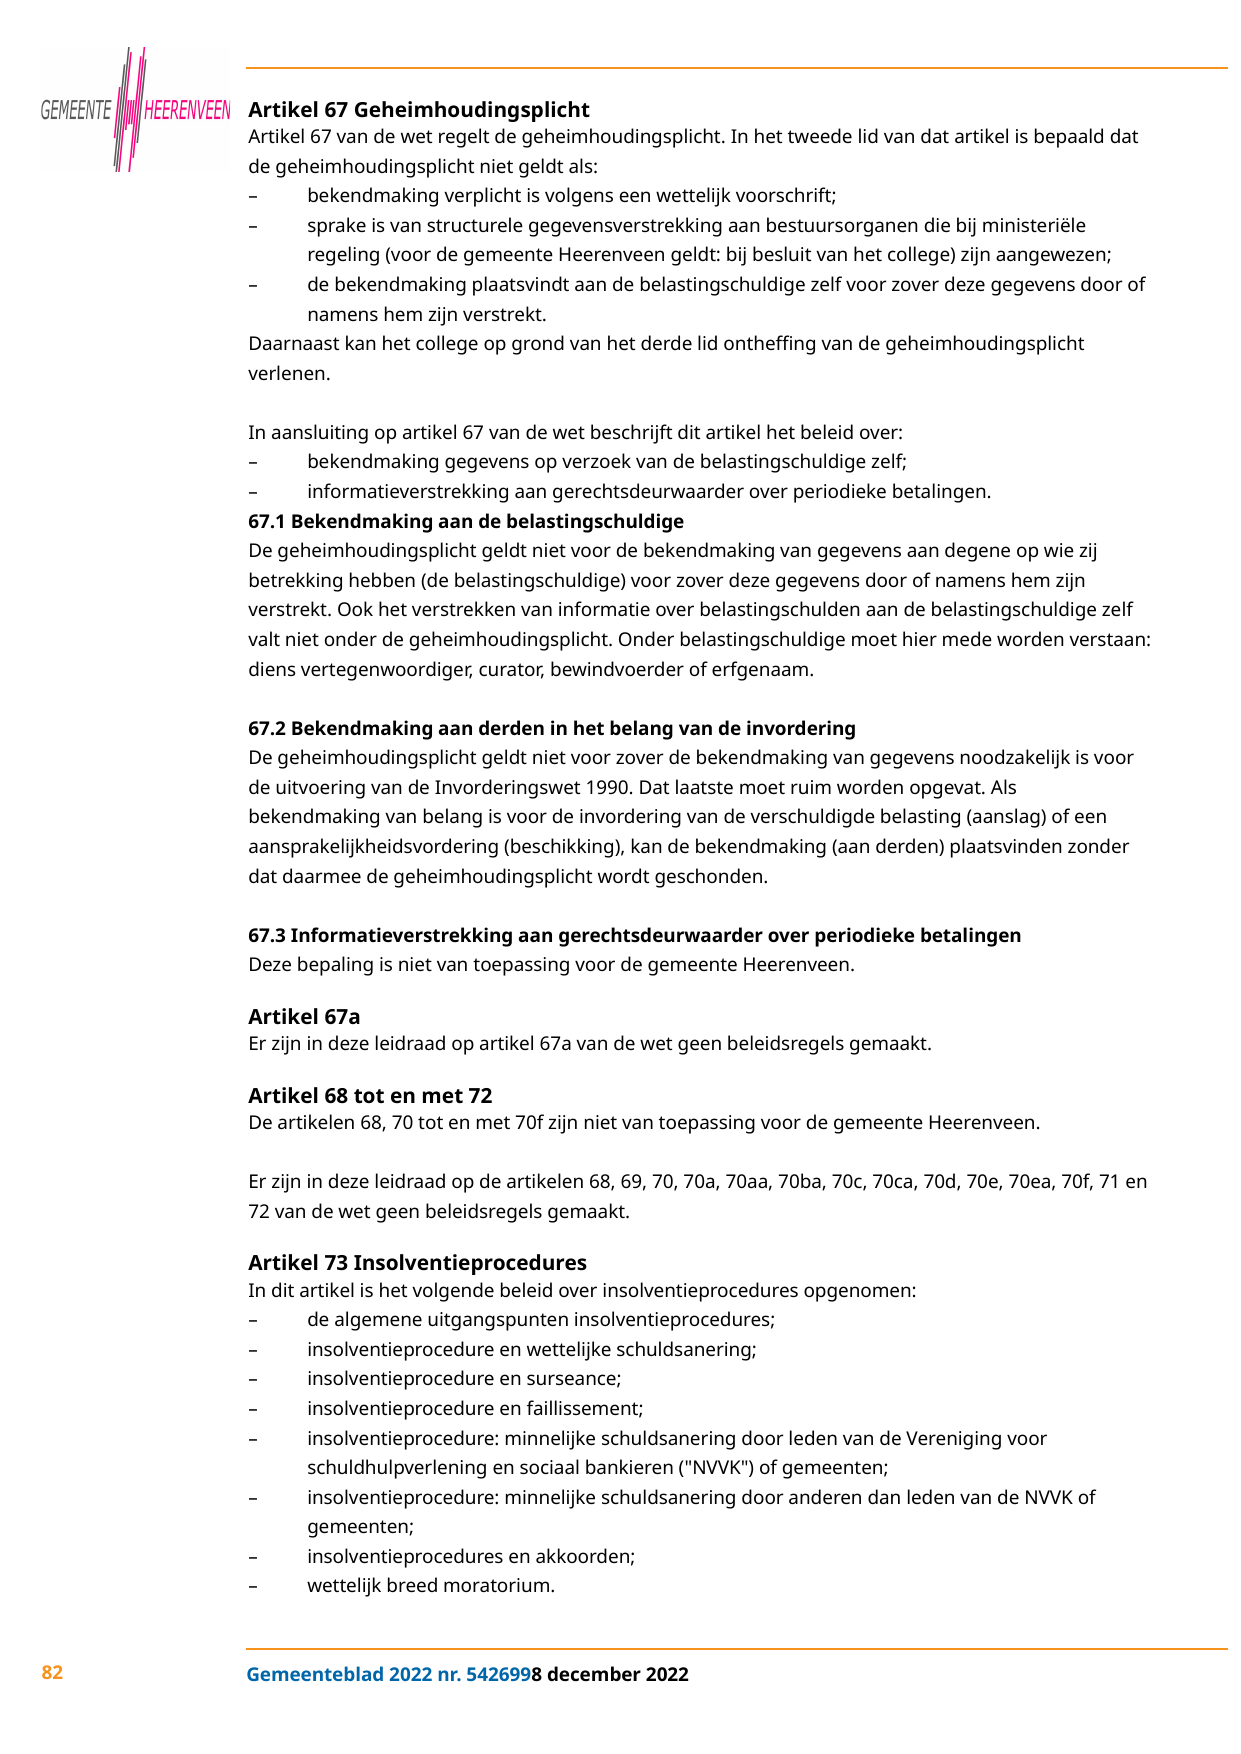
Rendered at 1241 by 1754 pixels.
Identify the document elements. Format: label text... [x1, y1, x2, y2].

text Artikel 73 Insolventieprocedures [248, 1248, 1152, 1277]
text Deze bepaling is niet van toepassing voor de gemeente Heerenveen. [248, 952, 1152, 977]
text Er zijn in deze leidraad op de artikelen 68, 69, 70, 70a, 70aa, 70ba, 70c, 70ca, 70d, 70e, 70ea, 70f, 71 en 72 van de wet geen beleidsregels gemaakt. [248, 1168, 1152, 1224]
list informatieverstrekking aan gerechtsdeurwaarder over periodieke betalingen. [248, 478, 1152, 504]
text De geheimhoudingsplicht geldt niet voor de bekendmaking van gegevens aan degene op wie zij betrekking hebben (de belastingschuldige) voor zover deze gegevens door of namens hem zijn verstrekt. Ook het verstrekken van informatie over belastingschulden aan de belastingschuldige zelf valt niet onder de geheimhoudingsplicht. Onder belastingschuldige moet hier mede worden verstaan: diens vertegenwoordiger, curator, bewindvoerder of erfgenaam. [248, 537, 1152, 681]
list insolventieprocedure en wettelijke schuldsanering; [248, 1336, 1152, 1362]
list insolventieprocedure: minnelijke schuldsanering door anderen dan leden van de NVVK of gemeenten; [248, 1484, 1152, 1539]
text 67.3 Informatieverstrekking aan gerechtsdeurwaarder over periodieke betalingen [248, 922, 1152, 948]
text 67.2 Bekendmaking aan derden in het belang van de invordering [248, 715, 1152, 741]
list bekendmaking verplicht is volgens een wettelijk voorschrift; [248, 182, 1152, 208]
text Artikel 68 tot en met 72 [248, 1081, 1152, 1109]
list insolventieprocedure en surseance; [248, 1366, 1152, 1391]
text Daarnaast kan het college op grond van het derde lid ontheffing van de geheimhoudingsplicht verlenen. [248, 330, 1152, 386]
list bekendmaking gegevens op verzoek van de belastingschuldige zelf; [248, 449, 1152, 474]
list de bekendmaking plaatsvindt aan de belastingschuldige zelf voor zover deze gegevens door of namens hem zijn verstrekt. [248, 271, 1152, 326]
picture [41, 47, 231, 172]
text Artikel 67 van de wet regelt de geheimhoudingsplicht. In het tweede lid van dat artikel is bepaald dat de geheimhoudingsplicht niet geldt als: [248, 123, 1152, 178]
list insolventieprocedures en akkoorden; [248, 1543, 1152, 1569]
list de algemene uitgangspunten insolventieprocedures; [248, 1306, 1152, 1332]
text Artikel 67a [248, 1002, 1152, 1030]
text 67.1 Bekendmaking aan de belastingschuldige [248, 508, 1152, 533]
text De geheimhoudingsplicht geldt niet voor zover de bekendmaking van gegevens noodzakelijk is voor de uitvoering van de Invorderingswet 1990. Dat laatste moet ruim worden opgevat. Als bekendmaking van belang is voor de invordering van de verschuldigde belasting (aanslag) of een aansprakelijkheidsvordering (beschikking), kan de bekendmaking (aan derden) plaatsvinden zonder dat daarmee de geheimhoudingsplicht wordt geschonden. [248, 744, 1152, 888]
text In aansluiting op artikel 67 van de wet beschrijft dit artikel het beleid over: [248, 419, 1152, 445]
text De artikelen 68, 70 tot en met 70f zijn niet van toepassing voor de gemeente Heerenveen. [248, 1109, 1152, 1135]
text Er zijn in deze leidraad op artikel 67a van de wet geen beleidsregels gemaakt. [248, 1030, 1152, 1056]
list wettelijk breed moratorium. [248, 1573, 1152, 1598]
text Artikel 67 Geheimhoudingsplicht [248, 95, 1152, 123]
list sprake is van structurele gegevensverstrekking aan bestuursorganen die bij ministeriële regeling (voor de gemeente Heerenveen geldt: bij besluit van het college) zijn aangewezen; [248, 212, 1152, 267]
list insolventieprocedure: minnelijke schuldsanering door leden van de Vereniging voor schuldhulpverlening en sociaal bankieren ("NVVK") of gemeenten; [248, 1425, 1152, 1480]
text In dit artikel is het volgende beleid over insolventieprocedures opgenomen: [248, 1277, 1152, 1303]
list insolventieprocedure en faillissement; [248, 1395, 1152, 1421]
